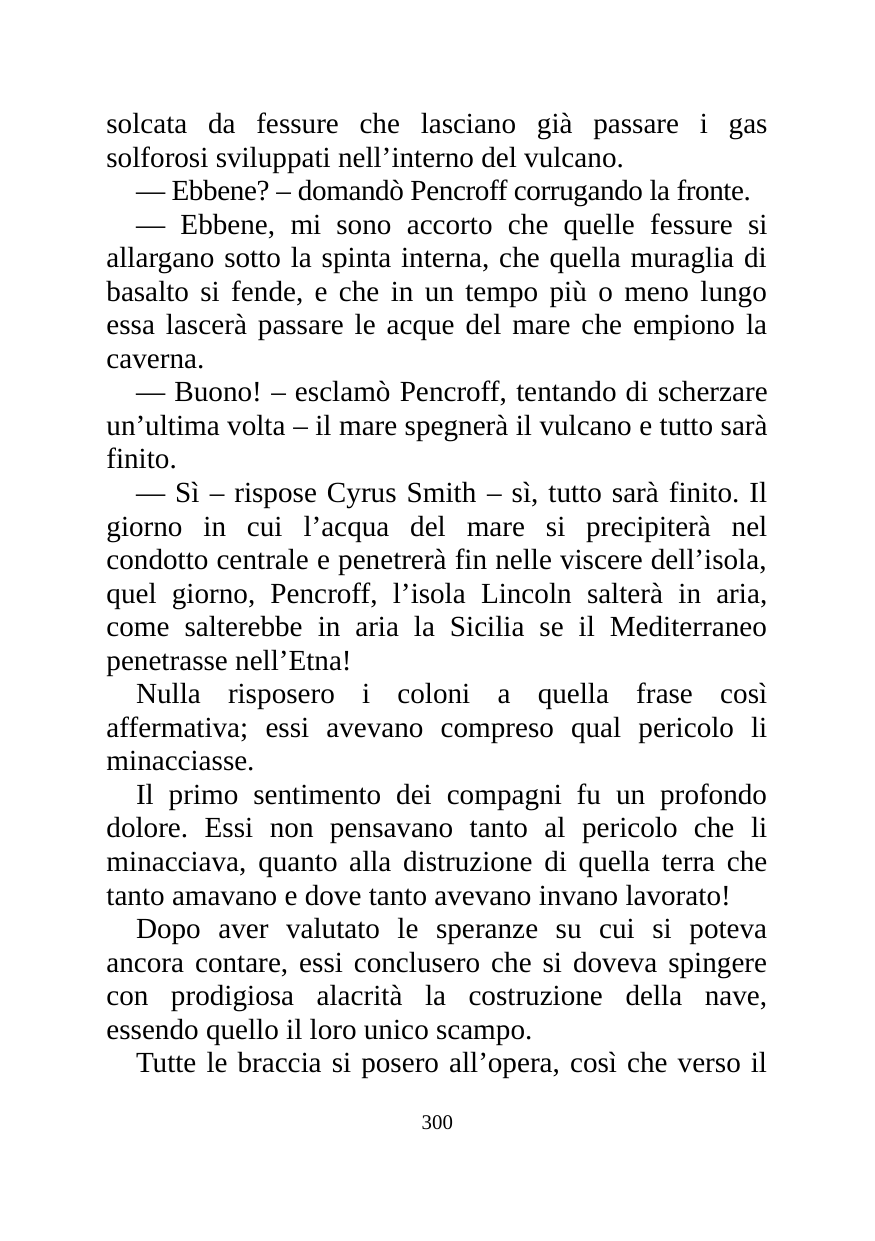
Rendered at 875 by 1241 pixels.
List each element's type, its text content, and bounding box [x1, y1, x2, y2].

text Nulla risposero i coloni a quella frase così affermativa; essi avevano compreso qual pericolo li minacciasse. [106, 676, 768, 777]
text — Sì – rispose Cyrus Smith – sì, tutto sarà finito. Il giorno in cui l’acqua del mare si precipiterà nel condotto centrale e penetrerà fin nelle viscere dell’isola, quel giorno, Pencroff, l’isola Lincoln salterà in aria, come salterebbe in aria la Sicilia se il Mediterraneo penetrasse nell’Etna! [106, 475, 768, 676]
text solcata da fessure che lasciano già passare i gas solforosi sviluppati nell’interno del vulcano. [106, 106, 768, 173]
text Tutte le braccia si posero all’opera, così che verso il [106, 1045, 768, 1079]
text Dopo aver valutato le speranze su cui si poteva ancora contare, essi conclusero che si doveva spingere con prodigiosa alacrità la costruzione della nave, essendo quello il loro unico scampo. [106, 911, 768, 1045]
text Il primo sentimento dei compagni fu un profondo dolore. Essi non pensavano tanto al pericolo che li minacciava, quanto alla distruzione di quella terra che tanto amavano e dove tanto avevano invano lavorato! [106, 777, 768, 911]
text — Buono! – esclamò Pencroff, tentando di scherzare un’ultima volta – il mare spegnerà il vulcano e tutto sarà finito. [106, 374, 768, 475]
text — Ebbene, mi sono accorto che quelle fessure si allargano sotto la spinta interna, che quella muraglia di basalto si fende, e che in un tempo più o meno lungo essa lascerà passare le acque del mare che empiono la caverna. [106, 207, 768, 374]
text — Ebbene? – domandò Pencroff corrugando la fronte. [106, 173, 768, 207]
